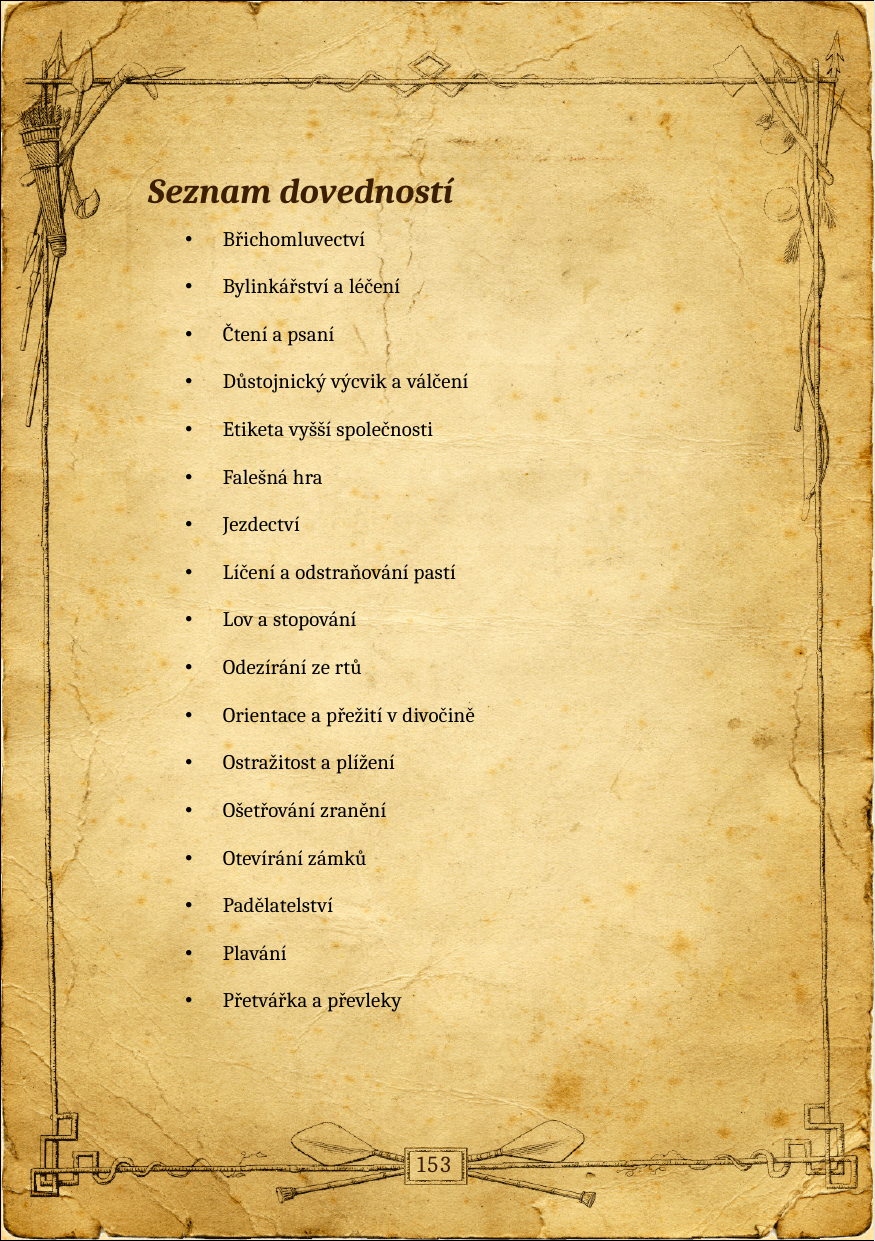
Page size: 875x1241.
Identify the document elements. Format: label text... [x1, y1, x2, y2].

list Líčení a⁠ odstraňování pastí [185, 561, 726, 584]
list Přetvářka a⁠ převleky [185, 989, 726, 1013]
list Lov a⁠ stopování [185, 608, 726, 632]
list Čtení a⁠ psaní [185, 322, 726, 346]
list Důstojnický výcvik a⁠ válčení [185, 370, 726, 394]
list Ošetřování zranění [185, 798, 726, 822]
list Ostražitost a⁠ plížení [185, 751, 726, 775]
list Plavání [185, 941, 726, 965]
list Odezírání ze rtů [185, 656, 726, 680]
list Falešná hra [185, 465, 726, 489]
list Břichomluvectví [185, 227, 726, 251]
list Jezdectví [185, 513, 726, 537]
list Orientace a⁠ přežití v⁠ divočině [185, 703, 726, 727]
picture [1, 1, 874, 1240]
list Etiketa vyšší společnosti [185, 418, 726, 442]
list Otevírání zámků [185, 846, 726, 870]
subtitle Seznam dovedností [148, 172, 726, 212]
list Padělatelství [185, 894, 726, 918]
list Bylinkářství a⁠ léčení [185, 275, 726, 299]
